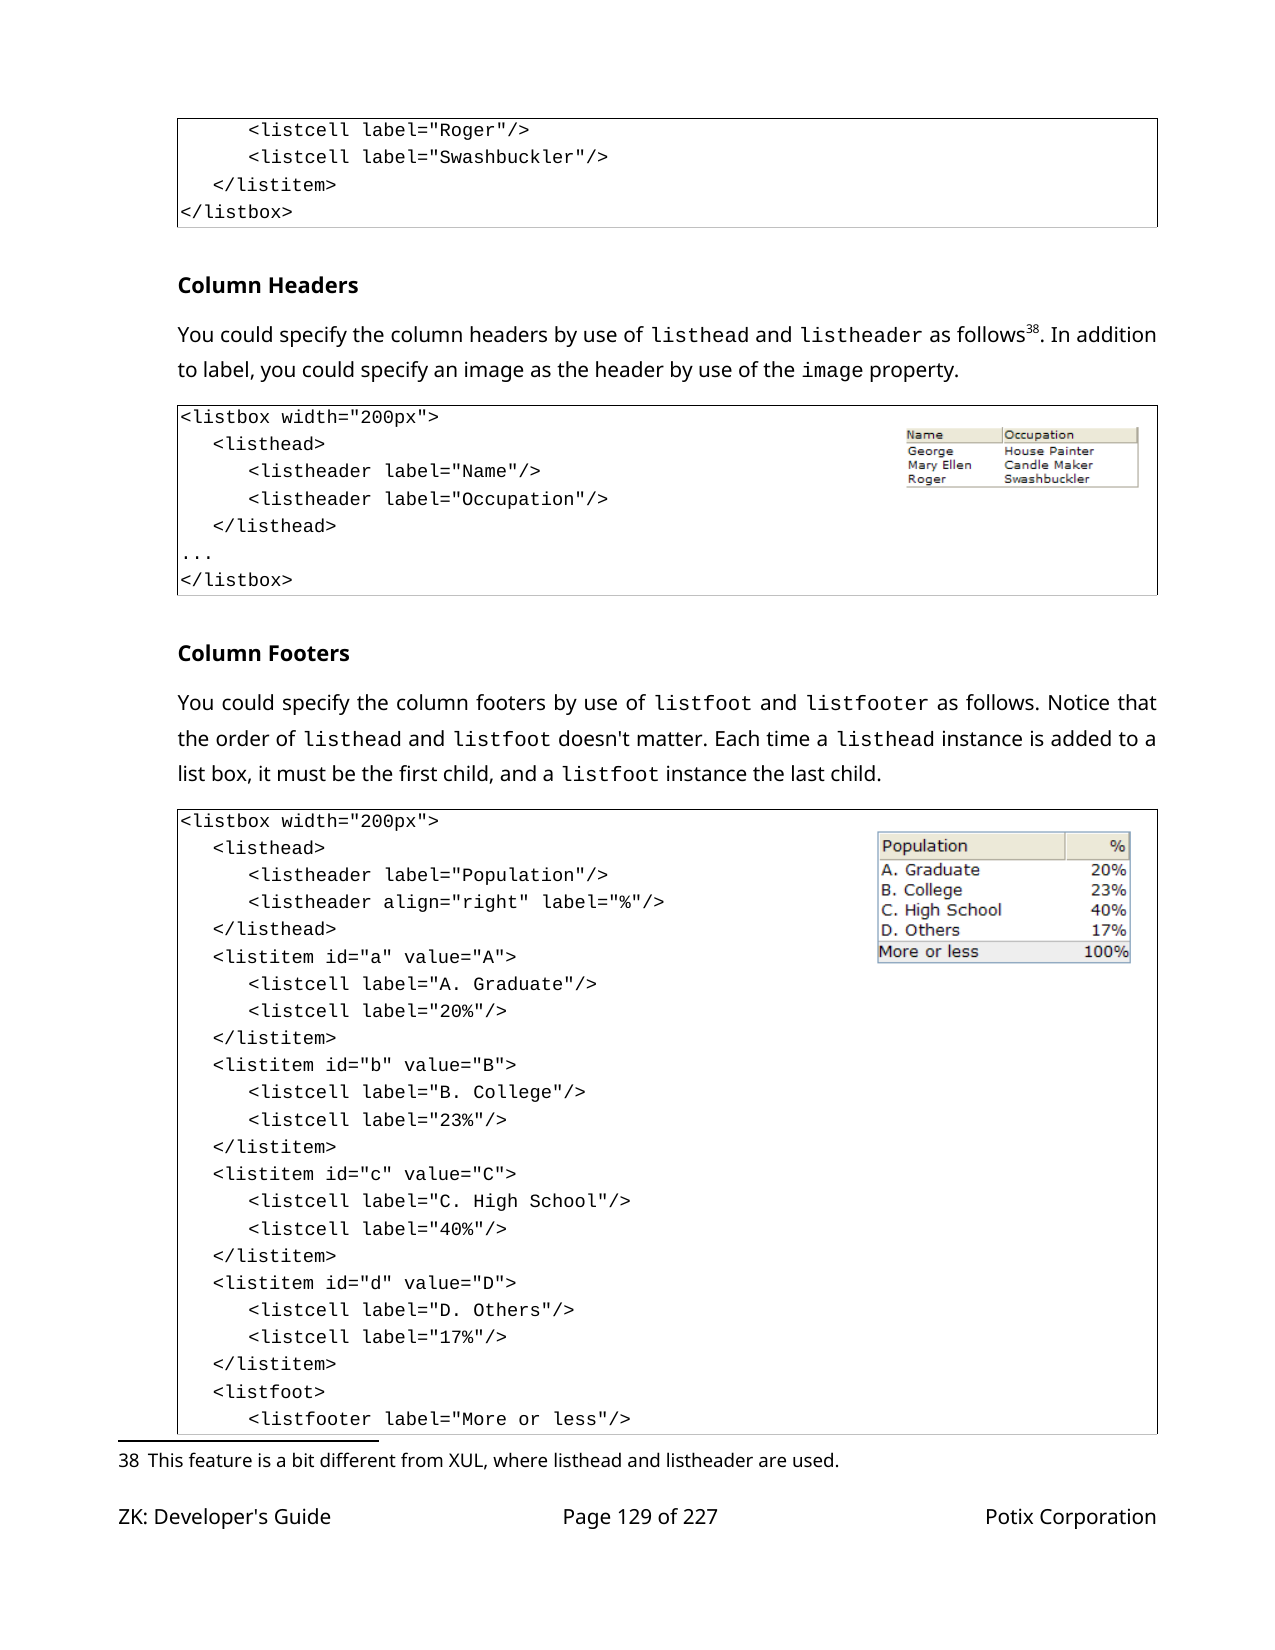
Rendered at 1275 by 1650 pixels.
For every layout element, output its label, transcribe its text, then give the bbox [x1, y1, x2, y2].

text <listhead> [178, 432, 902, 456]
text </listitem> [178, 1026, 1157, 1050]
text <listcell label="A. Graduate"/> [178, 972, 1157, 996]
text <listbox width="200px"> [178, 810, 1157, 833]
text <listfooter label="More or less"/> [178, 1407, 1157, 1434]
text <listheader label="Occupation"/> [178, 486, 1157, 511]
text <listbox width="200px"> [178, 406, 1157, 429]
text <listitem id="c" value="C"> [178, 1162, 1157, 1186]
text </listitem> [178, 1352, 1157, 1377]
text <listcell label="Roger"/> [178, 119, 1157, 142]
text ... [178, 541, 1157, 565]
picture [902, 426, 1141, 490]
text <listcell label="Swashbuckler"/> [178, 145, 1157, 169]
text </listhead> [178, 513, 1157, 538]
subtitle Column Headers [177, 269, 1157, 299]
text You could specify the column footers by use of listfoot and listfooter as follows. Notice that the order of listhead and listfoot doesn't matter. Each time a listhead instance is added to a list box, it must be the first child, and a listfoot instance the last child. [177, 688, 1157, 788]
text <listitem id="b" value="B"> [178, 1053, 1157, 1077]
text <listheader label="Population"/> [178, 863, 875, 887]
text <listhead> [178, 836, 875, 860]
text <listcell label="23%"/> [178, 1108, 1157, 1132]
text <listcell label="20%"/> [178, 999, 1157, 1023]
text <listheader align="right" label="%"/> [178, 890, 875, 914]
picture [875, 829, 1136, 966]
text <listfoot> [178, 1379, 1157, 1404]
text This feature is a bit different from XUL, where listhead and listheader are used. [118, 1447, 1157, 1473]
text </listbox> [178, 568, 1157, 595]
text <listcell label="C. High School"/> [178, 1189, 1157, 1213]
text [1141, 432, 1157, 456]
text [1136, 836, 1157, 860]
text <listcell label="17%"/> [178, 1325, 1157, 1349]
text <listitem id="d" value="D"> [178, 1271, 1157, 1295]
text <listcell label="40%"/> [178, 1216, 1157, 1241]
text </listbox> [178, 200, 1157, 227]
text <listheader label="Name"/> [178, 459, 902, 483]
text <listcell label="D. Others"/> [178, 1298, 1157, 1322]
text </listitem> [178, 1243, 1157, 1268]
text </listitem> [178, 1135, 1157, 1159]
text </listitem> [178, 172, 1157, 197]
subtitle Column Footers [177, 638, 1157, 668]
text You could specify the column headers by use of listhead and listheader as follows. In addition to label, you could specify an image as the header by use of the image property. [177, 320, 1157, 384]
text <listitem id="a" value="A"> [178, 944, 1157, 969]
text [1136, 917, 1157, 942]
text </listhead> [178, 917, 875, 942]
text <listcell label="B. College"/> [178, 1080, 1157, 1105]
